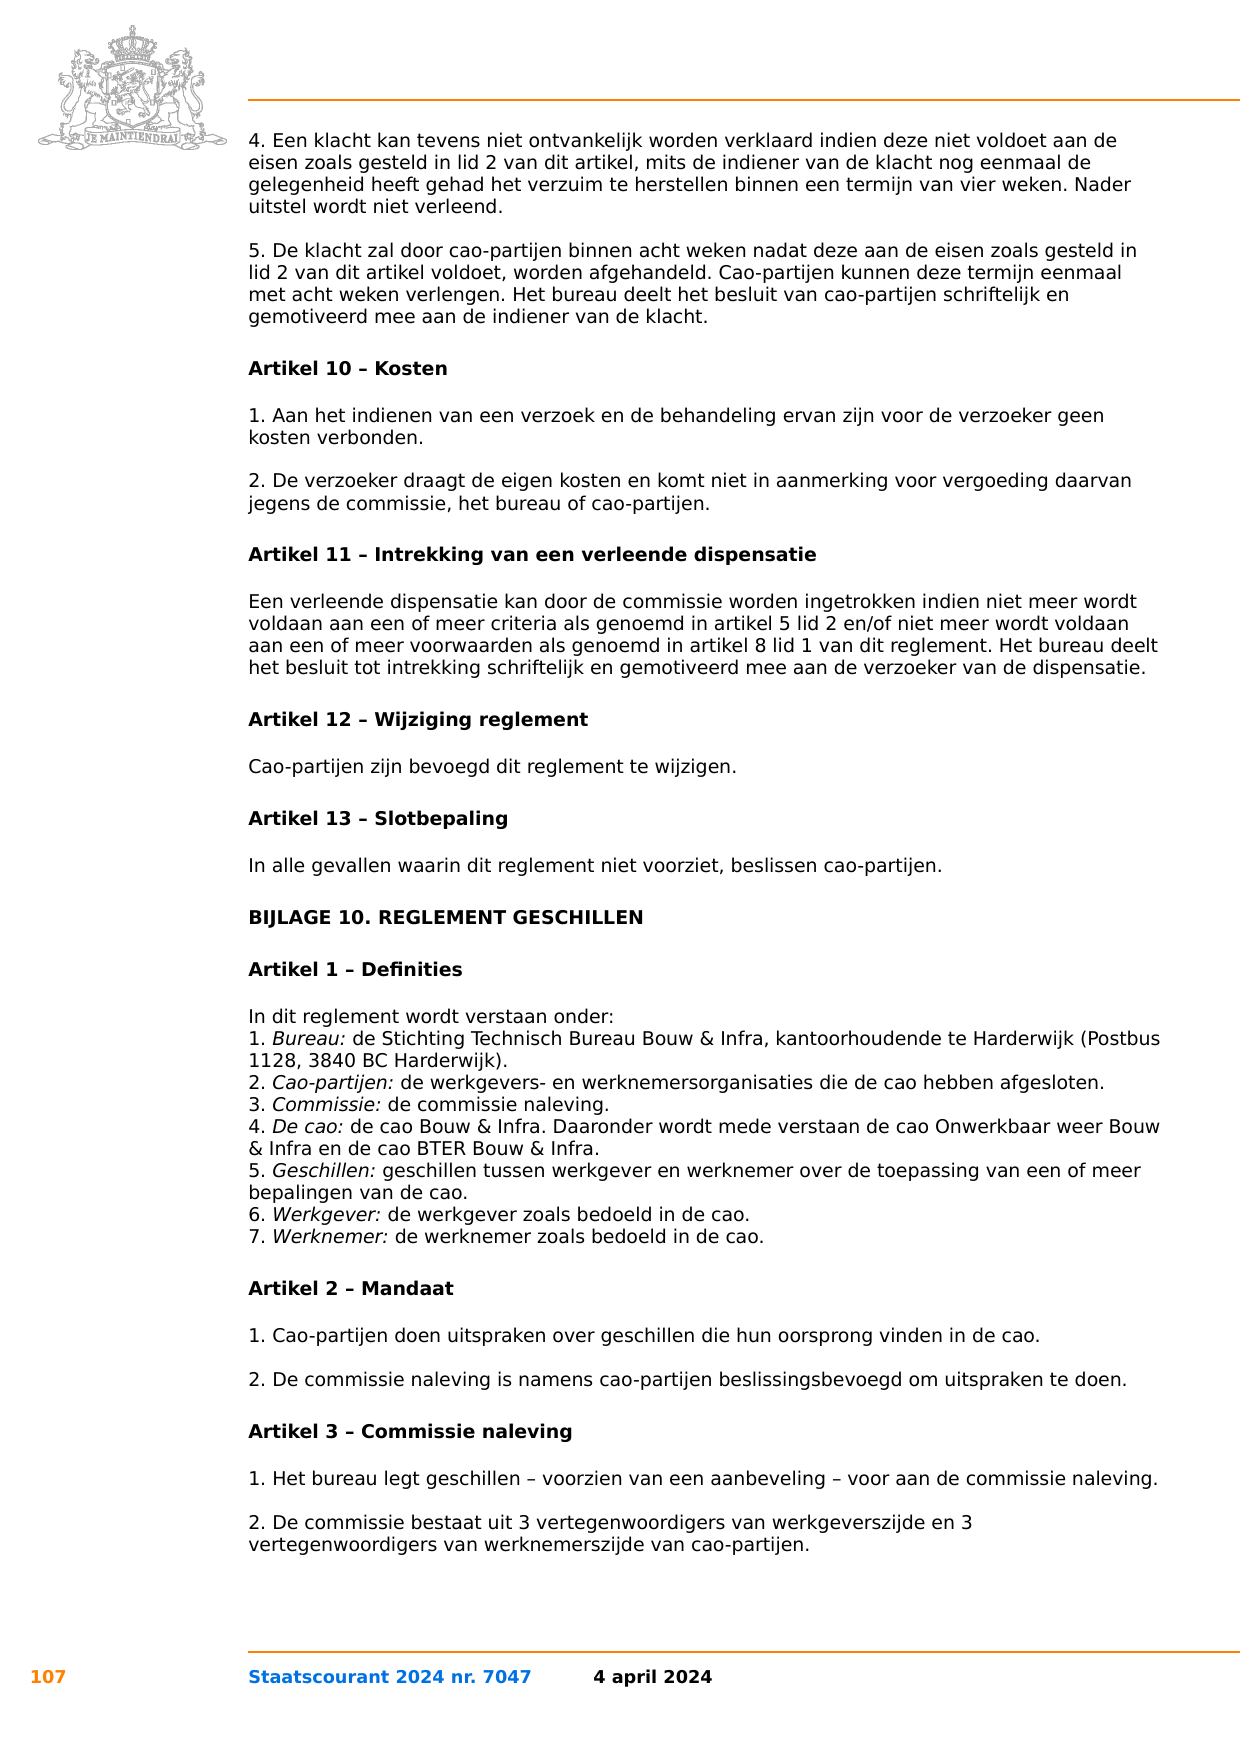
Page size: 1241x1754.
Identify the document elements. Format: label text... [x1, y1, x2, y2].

subtitle BIJLAGE 10. REGLEMENT GESCHILLEN [248, 907, 1163, 929]
text 2. De commissie bestaat uit 3 vertegenwoordigers van werkgeverszijde en 3 vertegenwoordigers van werknemerszijde van cao-partijen. [248, 1512, 1163, 1556]
text Een verleende dispensatie kan door de commissie worden ingetrokken indien niet meer wordt voldaan aan een of meer criteria als genoemd in artikel 5 lid 2 en/of niet meer wordt voldaan aan een of meer voorwaarden als genoemd in artikel 8 lid 1 van dit reglement. Het bureau deelt het besluit tot intrekking schriftelijk en gemotiveerd mee aan de verzoeker van de dispensatie. [248, 591, 1163, 679]
text In alle gevallen waarin dit reglement niet voorziet, beslissen cao-partijen. [248, 855, 1163, 877]
text 2. De verzoeker draagt de eigen kosten en komt niet in aanmerking voor vergoeding daarvan jegens de commissie, het bureau of cao-partijen. [248, 470, 1163, 514]
text In dit reglement wordt verstaan onder: [248, 1006, 1163, 1028]
text 2. De commissie naleving is namens cao-partijen beslissingsbevoegd om uitspraken te doen. [248, 1369, 1163, 1391]
text 4. De cao: de cao Bouw & Infra. Daaronder wordt mede verstaan de cao Onwerkbaar weer Bouw & Infra en de cao BTER Bouw & Infra. [248, 1116, 1163, 1160]
text 5. De klacht zal door cao-partijen binnen acht weken nadat deze aan de eisen zoals gesteld in lid 2 van dit artikel voldoet, worden afgehandeld. Cao-partijen kunnen deze termijn eenmaal met acht weken verlengen. Het bureau deelt het besluit van cao-partijen schriftelijk en gemotiveerd mee aan de indiener van de klacht. [248, 240, 1163, 328]
subtitle Artikel 2 – Mandaat [248, 1278, 1163, 1300]
subtitle Artikel 1 – Definities [248, 959, 1163, 981]
subtitle Artikel 12 – Wijziging reglement [248, 709, 1163, 731]
text 2. Cao-partijen: de werkgevers- en werknemersorganisaties die de cao hebben afgesloten. [248, 1072, 1163, 1094]
text 1. Aan het indienen van een verzoek en de behandeling ervan zijn voor de verzoeker geen kosten verbonden. [248, 404, 1163, 448]
subtitle Artikel 11 – Intrekking van een verleende dispensatie [248, 544, 1163, 566]
text 1. Cao-partijen doen uitspraken over geschillen die hun oorsprong vinden in de cao. [248, 1325, 1163, 1347]
text 6. Werkgever: de werkgever zoals bedoeld in de cao. [248, 1204, 1163, 1226]
picture [38, 25, 227, 150]
subtitle Artikel 10 – Kosten [248, 358, 1163, 379]
subtitle Artikel 3 – Commissie naleving [248, 1421, 1163, 1443]
text 5. Geschillen: geschillen tussen werkgever en werknemer over de toepassing van een of meer bepalingen van de cao. [248, 1160, 1163, 1204]
text 1. Het bureau legt geschillen – voorzien van een aanbeveling – voor aan de commissie naleving. [248, 1468, 1163, 1490]
text 4. Een klacht kan tevens niet ontvankelijk worden verklaard indien deze niet voldoet aan de eisen zoals gesteld in lid 2 van dit artikel, mits de indiener van de klacht nog eenmaal de gelegenheid heeft gehad het verzuim te herstellen binnen een termijn van vier weken. Nader uitstel wordt niet verleend. [248, 130, 1163, 218]
text Cao-partijen zijn bevoegd dit reglement te wijzigen. [248, 756, 1163, 778]
subtitle Artikel 13 – Slotbepaling [248, 808, 1163, 830]
text 3. Commissie: de commissie naleving. [248, 1094, 1163, 1116]
text 1. Bureau: de Stichting Technisch Bureau Bouw & Infra, kantoorhoudende te Harderwijk (Postbus 1128, 3840 BC Harderwijk). [248, 1028, 1163, 1072]
text 7. Werknemer: de werknemer zoals bedoeld in de cao. [248, 1226, 1163, 1248]
